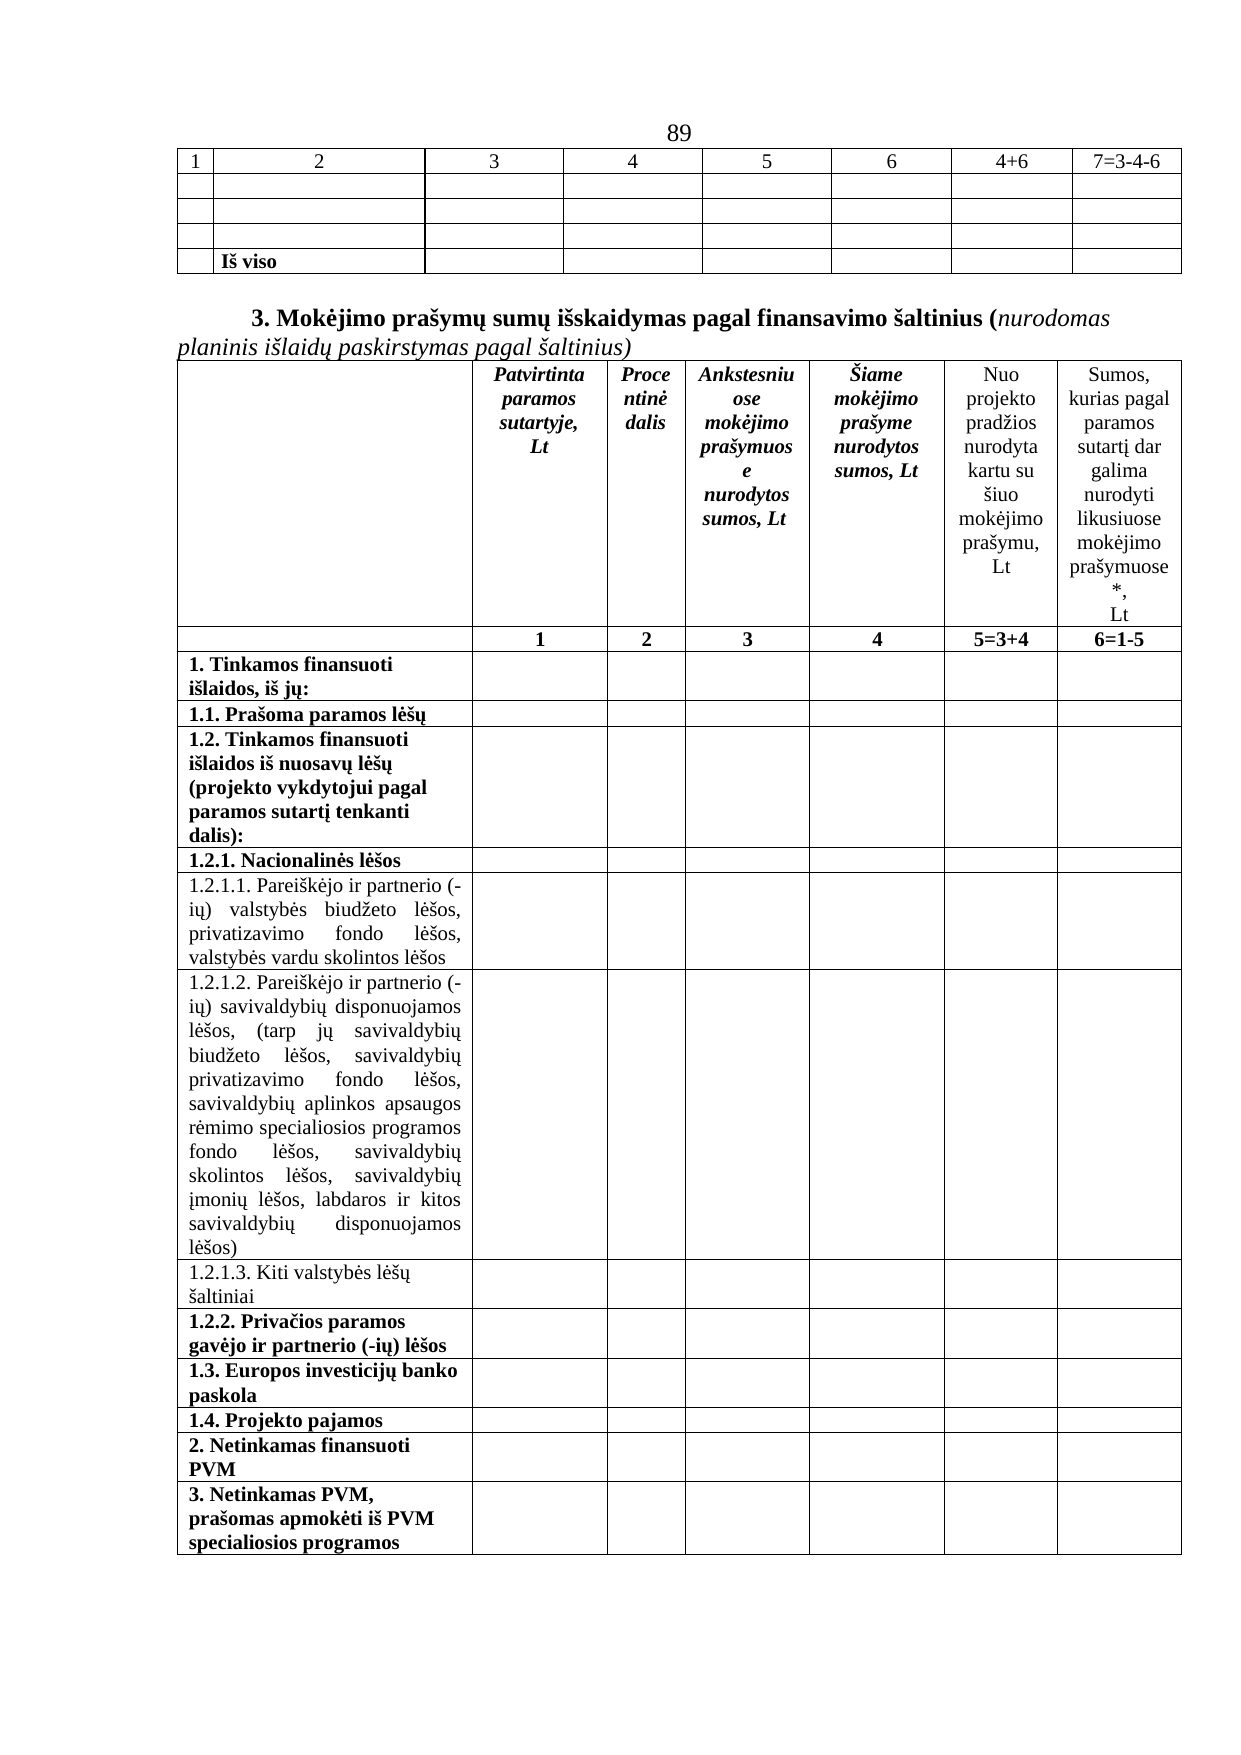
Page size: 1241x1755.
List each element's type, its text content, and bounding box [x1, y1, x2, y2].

table_header Procentinė dalis [608, 361, 685, 626]
table_cell [703, 199, 831, 223]
table_cell [178, 249, 213, 273]
text 3. Mokėjimo prašymų sumų išskaidymas pagal finansavimo šaltinius (nurodomas planinis išlaidų paskirstymas pagal šaltinius) [177, 303, 1181, 360]
table_cell [686, 1408, 809, 1432]
table_cell [608, 652, 685, 700]
table_cell [608, 1359, 685, 1407]
table_cell [686, 652, 809, 700]
table_cell [810, 1359, 944, 1407]
table_cell [473, 848, 607, 872]
table_cell 1.2.1.2. Pareiškėjo ir partnerio (-ių) savivaldybių disponuojamos lėšos, (tarp jų savivaldybių biudžeto lėšos, savivaldybių privatizavimo fondo lėšos, savivaldybių aplinkos apsaugos rėmimo specialiosios programos fondo lėšos, savivaldybių skolintos lėšos, savivaldybių įmonių lėšos, labdaros ir kitos savivaldybių disponuojamos lėšos) [178, 970, 472, 1259]
table_cell [473, 1482, 607, 1554]
table_cell [1058, 1260, 1181, 1308]
table_cell [810, 1482, 944, 1554]
table_cell [1058, 970, 1181, 1259]
table_cell [473, 1260, 607, 1308]
table_cell [1058, 1408, 1181, 1432]
table_cell [608, 1260, 685, 1308]
table_cell [810, 652, 944, 700]
table_header Patvirtinta paramos sutartyje, Lt [473, 361, 607, 626]
table_cell [473, 701, 607, 726]
table_cell [810, 970, 944, 1259]
table_header Ankstesniuose mokėjimo prašymuose nurodytos sumos, Lt [686, 361, 809, 626]
table_cell [608, 848, 685, 872]
table_cell Iš viso [214, 249, 424, 273]
table_cell [703, 174, 831, 198]
table_cell 1.2.1.3. Kiti valstybės lėšų šaltiniai [178, 1260, 472, 1308]
table_cell 3 [426, 149, 563, 173]
table_cell [1058, 1359, 1181, 1407]
table_cell [426, 224, 563, 248]
table_cell [426, 249, 563, 273]
table_cell 5 [703, 149, 831, 173]
table_cell [473, 652, 607, 700]
table_cell [608, 1309, 685, 1357]
table_cell [1073, 249, 1181, 273]
table_cell [945, 701, 1057, 726]
table_cell [608, 970, 685, 1259]
table_cell [426, 199, 563, 223]
table_cell [810, 1433, 944, 1481]
table_cell [832, 199, 951, 223]
table_cell [178, 199, 213, 223]
table_header Sumos, kurias pagal paramos sutartį dar galima nurodyti likusiuose mokėjimo prašymuose*, Lt [1058, 361, 1181, 626]
table_cell [608, 1482, 685, 1554]
table_cell [214, 174, 424, 198]
table_cell [686, 1433, 809, 1481]
table_cell [426, 174, 563, 198]
table_cell 1.2.1. Nacionalinės lėšos [178, 848, 472, 872]
table_cell [945, 727, 1057, 847]
table_cell [686, 1482, 809, 1554]
table_cell 2 [214, 149, 424, 173]
table_cell [810, 727, 944, 847]
table_cell [952, 249, 1072, 273]
table_cell [810, 701, 944, 726]
table_cell [473, 1408, 607, 1432]
table_cell [473, 1433, 607, 1481]
table_cell [608, 727, 685, 847]
table_cell [214, 224, 424, 248]
table_cell [810, 1309, 944, 1357]
table_cell [608, 701, 685, 726]
table_cell [703, 224, 831, 248]
table_cell [473, 873, 607, 969]
table_cell [952, 224, 1072, 248]
table_cell [608, 873, 685, 969]
table_cell [810, 873, 944, 969]
table_cell [945, 1359, 1057, 1407]
table_cell [945, 1408, 1057, 1432]
table_cell 3. Netinkamas PVM, prašomas apmokėti iš PVM specialiosios programos [178, 1482, 472, 1554]
table_cell [686, 701, 809, 726]
table_cell [1058, 1433, 1181, 1481]
table_cell 1.2. Tinkamos finansuoti išlaidos iš nuosavų lėšų (projekto vykdytojui pagal paramos sutartį tenkanti dalis): [178, 727, 472, 847]
table_cell [564, 174, 702, 198]
table_cell [952, 199, 1072, 223]
table_cell [1073, 199, 1181, 223]
table_cell [832, 249, 951, 273]
table_cell [945, 970, 1057, 1259]
table_cell [473, 1309, 607, 1357]
table_cell [178, 627, 472, 651]
table_cell 1.2.2. Privačios paramos gavėjo ir partnerio (-ių) lėšos [178, 1309, 472, 1357]
table_cell [945, 873, 1057, 969]
table_cell 4 [810, 627, 944, 651]
table_cell 1.3. Europos investicijų banko paskola [178, 1359, 472, 1407]
table_header Nuo projekto pradžios nurodyta kartu su šiuo mokėjimo prašymu, Lt [945, 361, 1057, 626]
table_cell [178, 174, 213, 198]
table_cell [1073, 174, 1181, 198]
table_cell [832, 174, 951, 198]
table_cell [1058, 1482, 1181, 1554]
table_cell [832, 224, 951, 248]
table_cell [686, 848, 809, 872]
table_cell [945, 1482, 1057, 1554]
table_cell 1. Tinkamos finansuoti išlaidos, iš jų: [178, 652, 472, 700]
table_cell [564, 249, 702, 273]
table_cell 1.1. Prašoma paramos lėšų [178, 701, 472, 726]
table_cell 1.2.1.1. Pareiškėjo ir partnerio (-ių) valstybės biudžeto lėšos, privatizavimo fondo lėšos, valstybės vardu skolintos lėšos [178, 873, 472, 969]
table_cell [945, 1260, 1057, 1308]
table_cell [810, 848, 944, 872]
table_cell 7=3-4-6 [1073, 149, 1181, 173]
table_cell 2. Netinkamas finansuoti PVM [178, 1433, 472, 1481]
table_cell [810, 1408, 944, 1432]
table_cell [810, 1260, 944, 1308]
table_header [178, 361, 472, 626]
table_cell [564, 199, 702, 223]
table_cell [952, 174, 1072, 198]
table_cell [178, 224, 213, 248]
table_cell [686, 1260, 809, 1308]
table_cell [473, 727, 607, 847]
table_cell [945, 652, 1057, 700]
table_cell [686, 727, 809, 847]
table_cell [1058, 727, 1181, 847]
table_cell [608, 1408, 685, 1432]
table_cell [1058, 1309, 1181, 1357]
table_cell [1058, 701, 1181, 726]
table_cell [686, 1359, 809, 1407]
table_cell [945, 1433, 1057, 1481]
table_header Šiame mokėjimo prašyme nurodytos sumos, Lt [810, 361, 944, 626]
table_cell 3 [686, 627, 809, 651]
table_cell [1058, 652, 1181, 700]
table_cell [1058, 873, 1181, 969]
table_cell [945, 1309, 1057, 1357]
table_cell 4 [564, 149, 702, 173]
table_cell [945, 848, 1057, 872]
table_cell [686, 873, 809, 969]
table_cell [473, 1359, 607, 1407]
table_cell [703, 249, 831, 273]
table_cell 1 [473, 627, 607, 651]
table_cell [686, 970, 809, 1259]
table_cell [1058, 848, 1181, 872]
table_cell 4+6 [952, 149, 1072, 173]
table_cell [1073, 224, 1181, 248]
table_cell 6=1-5 [1058, 627, 1181, 651]
table_cell 6 [832, 149, 951, 173]
table_cell 2 [608, 627, 685, 651]
table_cell 1 [178, 149, 213, 173]
table_cell [564, 224, 702, 248]
table_cell [473, 970, 607, 1259]
table_cell [608, 1433, 685, 1481]
table_cell 5=3+4 [945, 627, 1057, 651]
table_cell [214, 199, 424, 223]
table_cell 1.4. Projekto pajamos [178, 1408, 472, 1432]
table_cell [686, 1309, 809, 1357]
